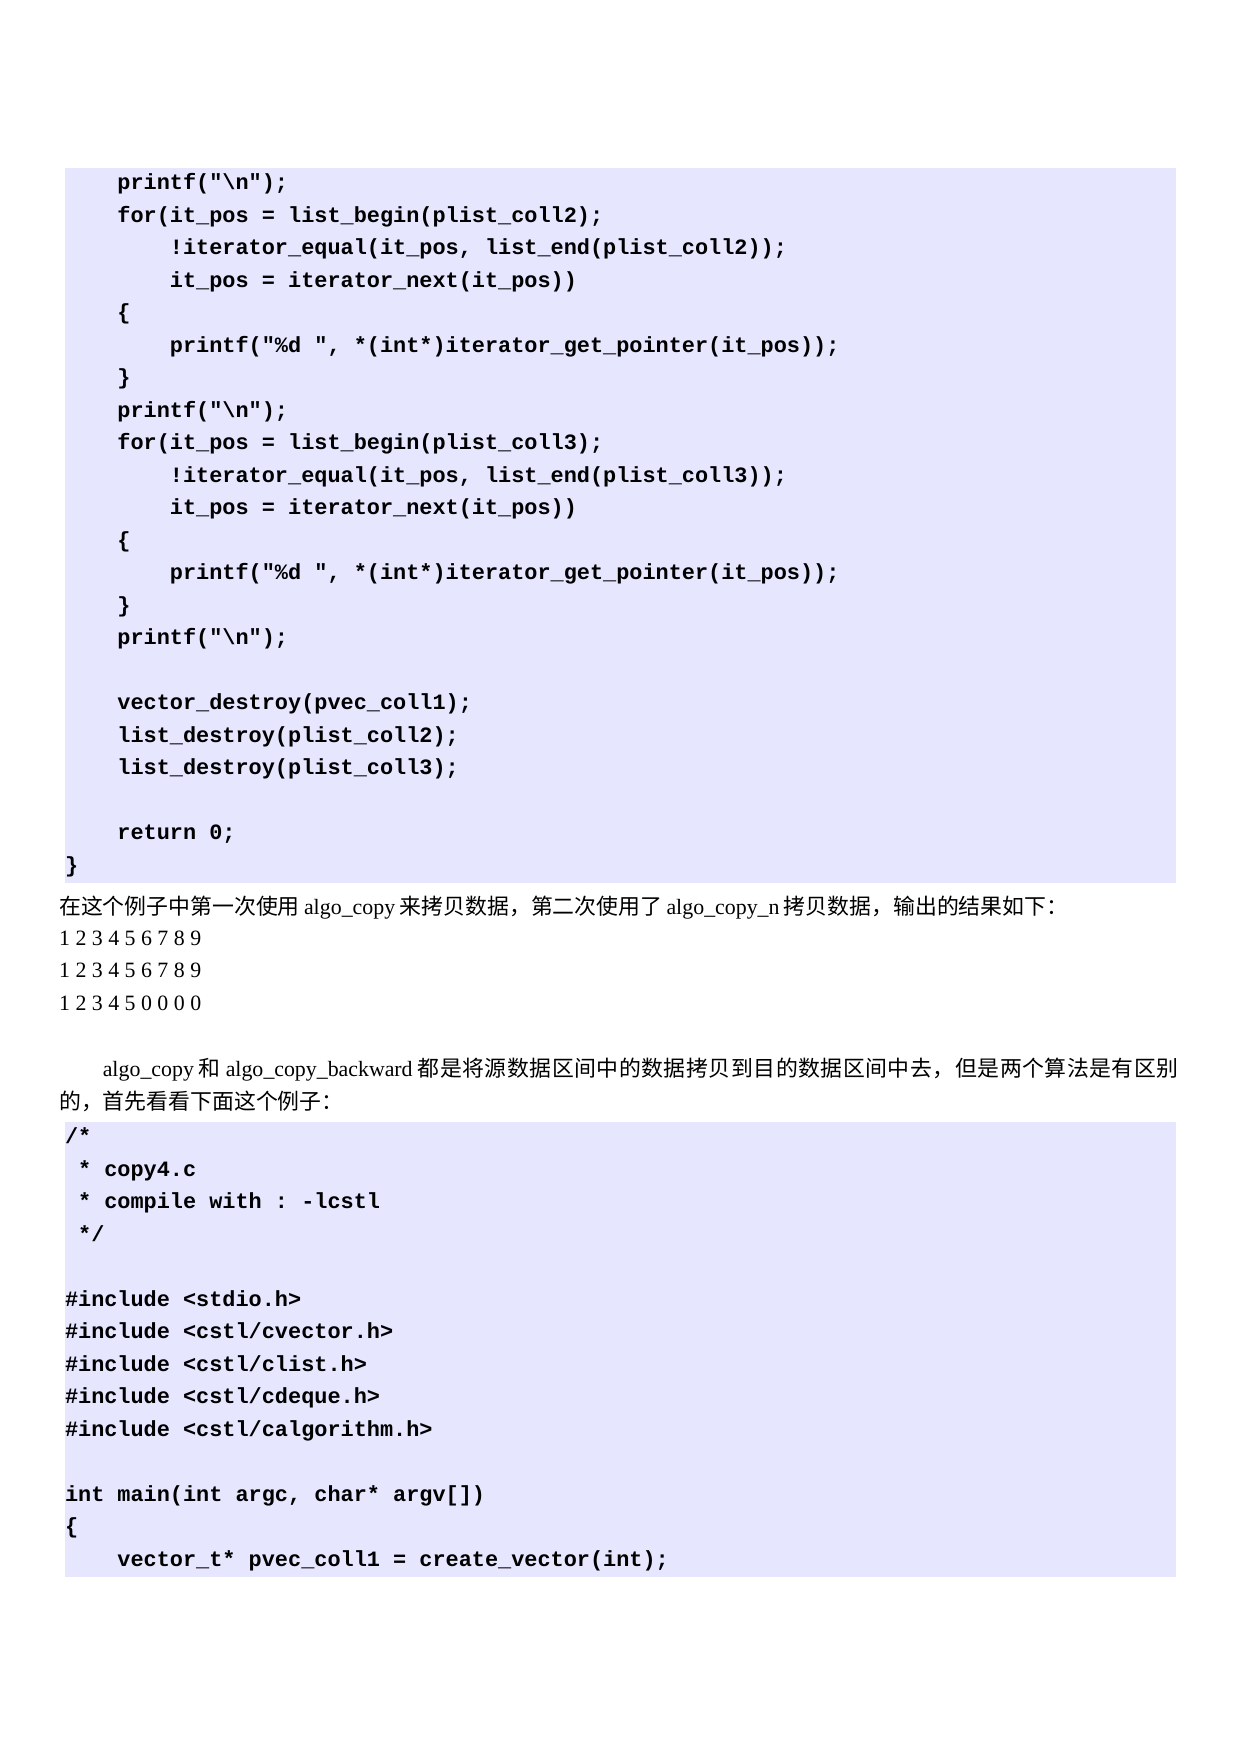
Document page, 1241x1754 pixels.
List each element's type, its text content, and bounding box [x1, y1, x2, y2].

text algo_copy和algo_copy_backward都是将源数据区间中的数据拷贝到目的数据区间中去，但是两个算法是有区别的，首先看看下面这个例子： [59, 1051, 1181, 1116]
text 在这个例子中第一次使用algo_copy来拷贝数据，第二次使用了algo_copy_n拷贝数据，输出的结果如下： [59, 890, 1181, 921]
table_header /* * copy4.c * compile with : -lcstl */ #include <stdio.h> #include <cstl/cvector.h> #include <cstl/clist.h> #include <cstl/cdeque.h> #include <cstl/calgorithm.h> int main(int argc, char* argv[]) { vector_t* pvec_coll1 = create_vector(int); [60, 1117, 1181, 1583]
text 1 2 3 4 5 6 7 8 9 [59, 921, 1181, 953]
text 1 2 3 4 5 0 0 0 0 [59, 986, 1181, 1018]
table_header printf("\n"); for(it_pos = list_begin(plist_coll2); !iterator_equal(it_pos, list_end(plist_coll2)); it_pos = iterator_next(it_pos)) { printf("%d ", *(int*)iterator_get_pointer(it_pos)); } printf("\n"); for(it_pos = list_begin(plist_coll3); !iterator_equal(it_pos, list_end(plist_coll3)); it_pos = iterator_next(it_pos)) { printf("%d ", *(int*)iterator_get_pointer(it_pos)); } printf("\n"); vector_destroy(pvec_coll1); list_destroy(plist_coll2); list_destroy(plist_coll3); return 0; } [60, 163, 1181, 888]
text 1 2 3 4 5 6 7 8 9 [59, 953, 1181, 986]
